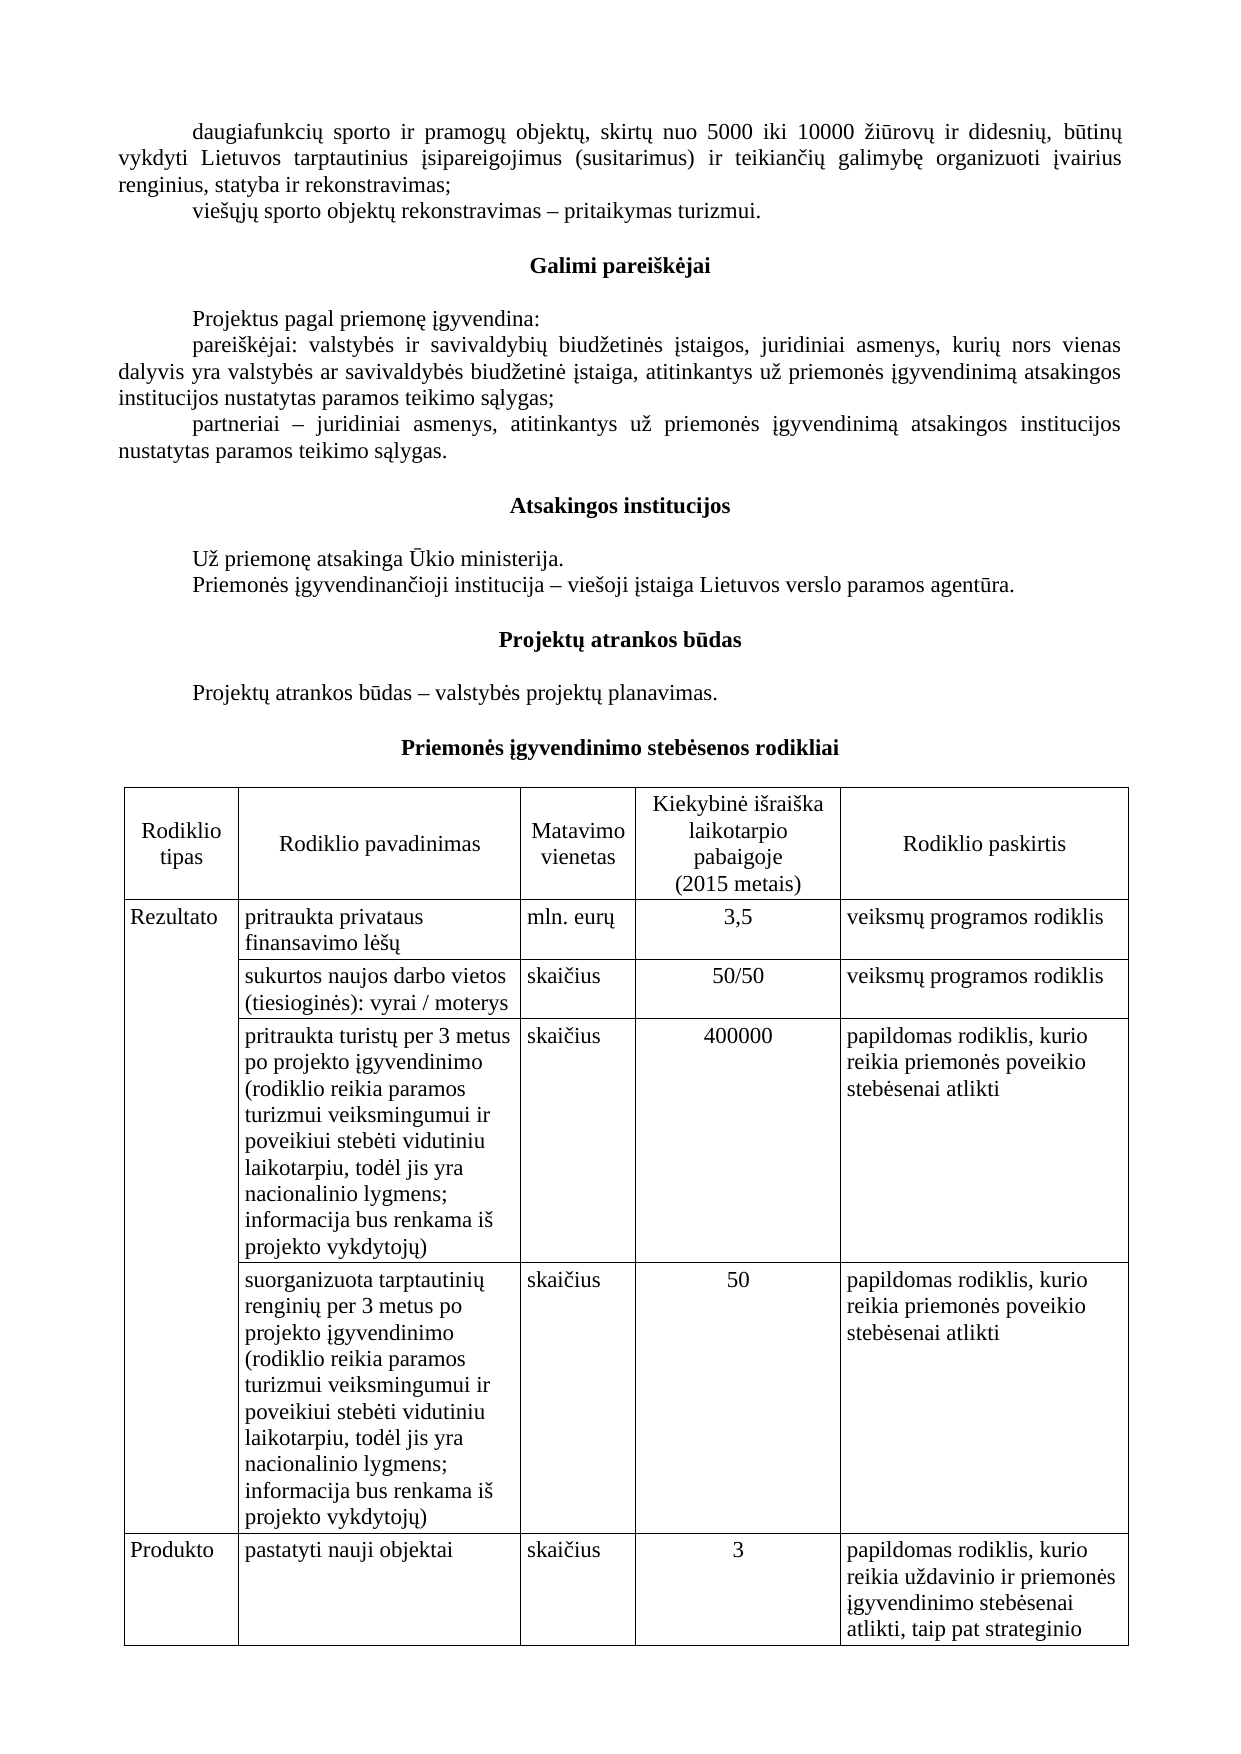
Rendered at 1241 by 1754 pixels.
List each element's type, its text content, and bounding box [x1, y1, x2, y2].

table_cell papildomas rodiklis, kurio reikia priemonės poveikio stebėsenai atlikti [841, 1019, 1128, 1262]
table_cell 50 [636, 1263, 840, 1532]
text Projektų atrankos būdas [118, 626, 1122, 652]
table_header Rodiklio tipas [125, 788, 238, 899]
text Už priemonę atsakinga Ūkio ministerija. [118, 544, 1122, 571]
table_cell Rezultato [125, 900, 238, 1532]
table_cell suorganizuota tarptautinių renginių per 3 metus po projekto įgyvendinimo (rodiklio reikia paramos turizmui veiksmingumui ir poveikiui stebėti vidutiniu laikotarpiu, todėl jis yra nacionalinio lygmens; informacija bus renkama iš projekto vykdytojų) [239, 1263, 520, 1532]
table_cell 3,5 [636, 900, 840, 958]
text pareiškėjai: valstybės ir savivaldybių biudžetinės įstaigos, juridiniai asmenys, kurių nors vienas dalyvis yra valstybės ar savivaldybės biudžetinė įstaiga, atitinkantys už priemonės įgyvendinimą atsakingos institucijos nustatytas paramos teikimo sąlygas; [118, 331, 1122, 410]
text daugiafunkcių sporto ir pramogų objektų, skirtų nuo 5000 iki 10000 žiūrovų ir didesnių, būtinų vykdyti Lietuvos tarptautinius įsipareigojimus (susitarimus) ir teikiančių galimybę organizuoti įvairius renginius, statyba ir rekonstravimas; [118, 118, 1122, 197]
table_cell skaičius [521, 960, 635, 1018]
text Atsakingos institucijos [118, 492, 1122, 518]
table_cell Produkto [125, 1534, 238, 1645]
table_cell skaičius [521, 1263, 635, 1532]
table_cell skaičius [521, 1534, 635, 1645]
text partneriai – juridiniai asmenys, atitinkantys už priemonės įgyvendinimą atsakingos institucijos nustatytas paramos teikimo sąlygas. [118, 410, 1122, 463]
table_cell papildomas rodiklis, kurio reikia uždavinio ir priemonės įgyvendinimo stebėsenai atlikti, taip pat strateginio [841, 1534, 1128, 1645]
text Projektų atrankos būdas – valstybės projektų planavimas. [118, 679, 1122, 705]
table_cell pritraukta turistų per 3 metus po projekto įgyvendinimo (rodiklio reikia paramos turizmui veiksmingumui ir poveikiui stebėti vidutiniu laikotarpiu, todėl jis yra nacionalinio lygmens; informacija bus renkama iš projekto vykdytojų) [239, 1019, 520, 1262]
table_header Rodiklio pavadinimas [239, 788, 520, 899]
text viešųjų sporto objektų rekonstravimas – pritaikymas turizmui. [118, 197, 1122, 223]
text Priemonės įgyvendinimo stebėsenos rodikliai [118, 734, 1122, 760]
table_cell sukurtos naujos darbo vietos (tiesioginės): vyrai / moterys [239, 960, 520, 1018]
table_cell papildomas rodiklis, kurio reikia priemonės poveikio stebėsenai atlikti [841, 1263, 1128, 1532]
table_cell 400000 [636, 1019, 840, 1262]
table_cell skaičius [521, 1019, 635, 1262]
table_cell pastatyti nauji objektai [239, 1534, 520, 1645]
table_cell mln. eurų [521, 900, 635, 958]
text Projektus pagal priemonę įgyvendina: [118, 305, 1122, 331]
table_cell pritraukta privataus finansavimo lėšų [239, 900, 520, 958]
table_cell 50/50 [636, 960, 840, 1018]
table_header Kiekybinė išraiška laikotarpio pabaigoje (2015 metais) [636, 788, 840, 899]
table_cell 3 [636, 1534, 840, 1645]
text Priemonės įgyvendinančioji institucija – viešoji įstaiga Lietuvos verslo paramos agentūra. [118, 571, 1122, 597]
table_cell veiksmų programos rodiklis [841, 900, 1128, 958]
table_header Matavimo vienetas [521, 788, 635, 899]
table_cell veiksmų programos rodiklis [841, 960, 1128, 1018]
text Galimi pareiškėjai [118, 252, 1122, 279]
table_header Rodiklio paskirtis [841, 788, 1128, 899]
